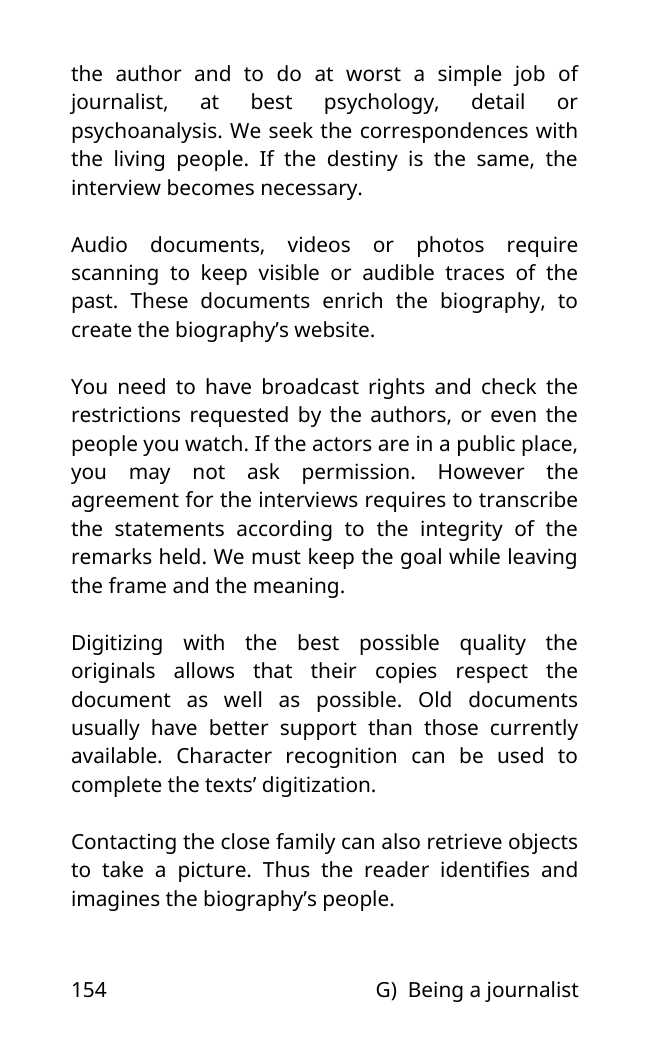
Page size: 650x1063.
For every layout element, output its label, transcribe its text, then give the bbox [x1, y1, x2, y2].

text [71, 912, 579, 941]
text Audio documents, videos or photos require scanning to keep visible or audible traces of the past. These documents enrich the biography, to create the biography’s website. [71, 201, 579, 343]
text Contacting the close family can also retrieve objects to take a picture. Thus the reader identifies and imagines the biography’s people. [71, 798, 579, 912]
text You need to have broadcast rights and check the restrictions requested by the authors, or even the people you watch. If the actors are in a public place, you may not ask permission. However the agreement for the interviews requires to transcribe the statements according to the integrity of the remarks held. We must keep the goal while leaving the frame and the meaning. [71, 343, 579, 599]
text Digitizing with the best possible quality the originals allows that their copies respect the document as well as possible. Old documents usually have better support than those currently available. Character recognition can be used to complete the texts’ digitization. [71, 599, 579, 798]
text the author and to do at worst a simple job of journalist, at best psychology, detail or psychoanalysis. We seek the correspondences with the living people. If the destiny is the same, the interview becomes necessary. [71, 59, 579, 201]
